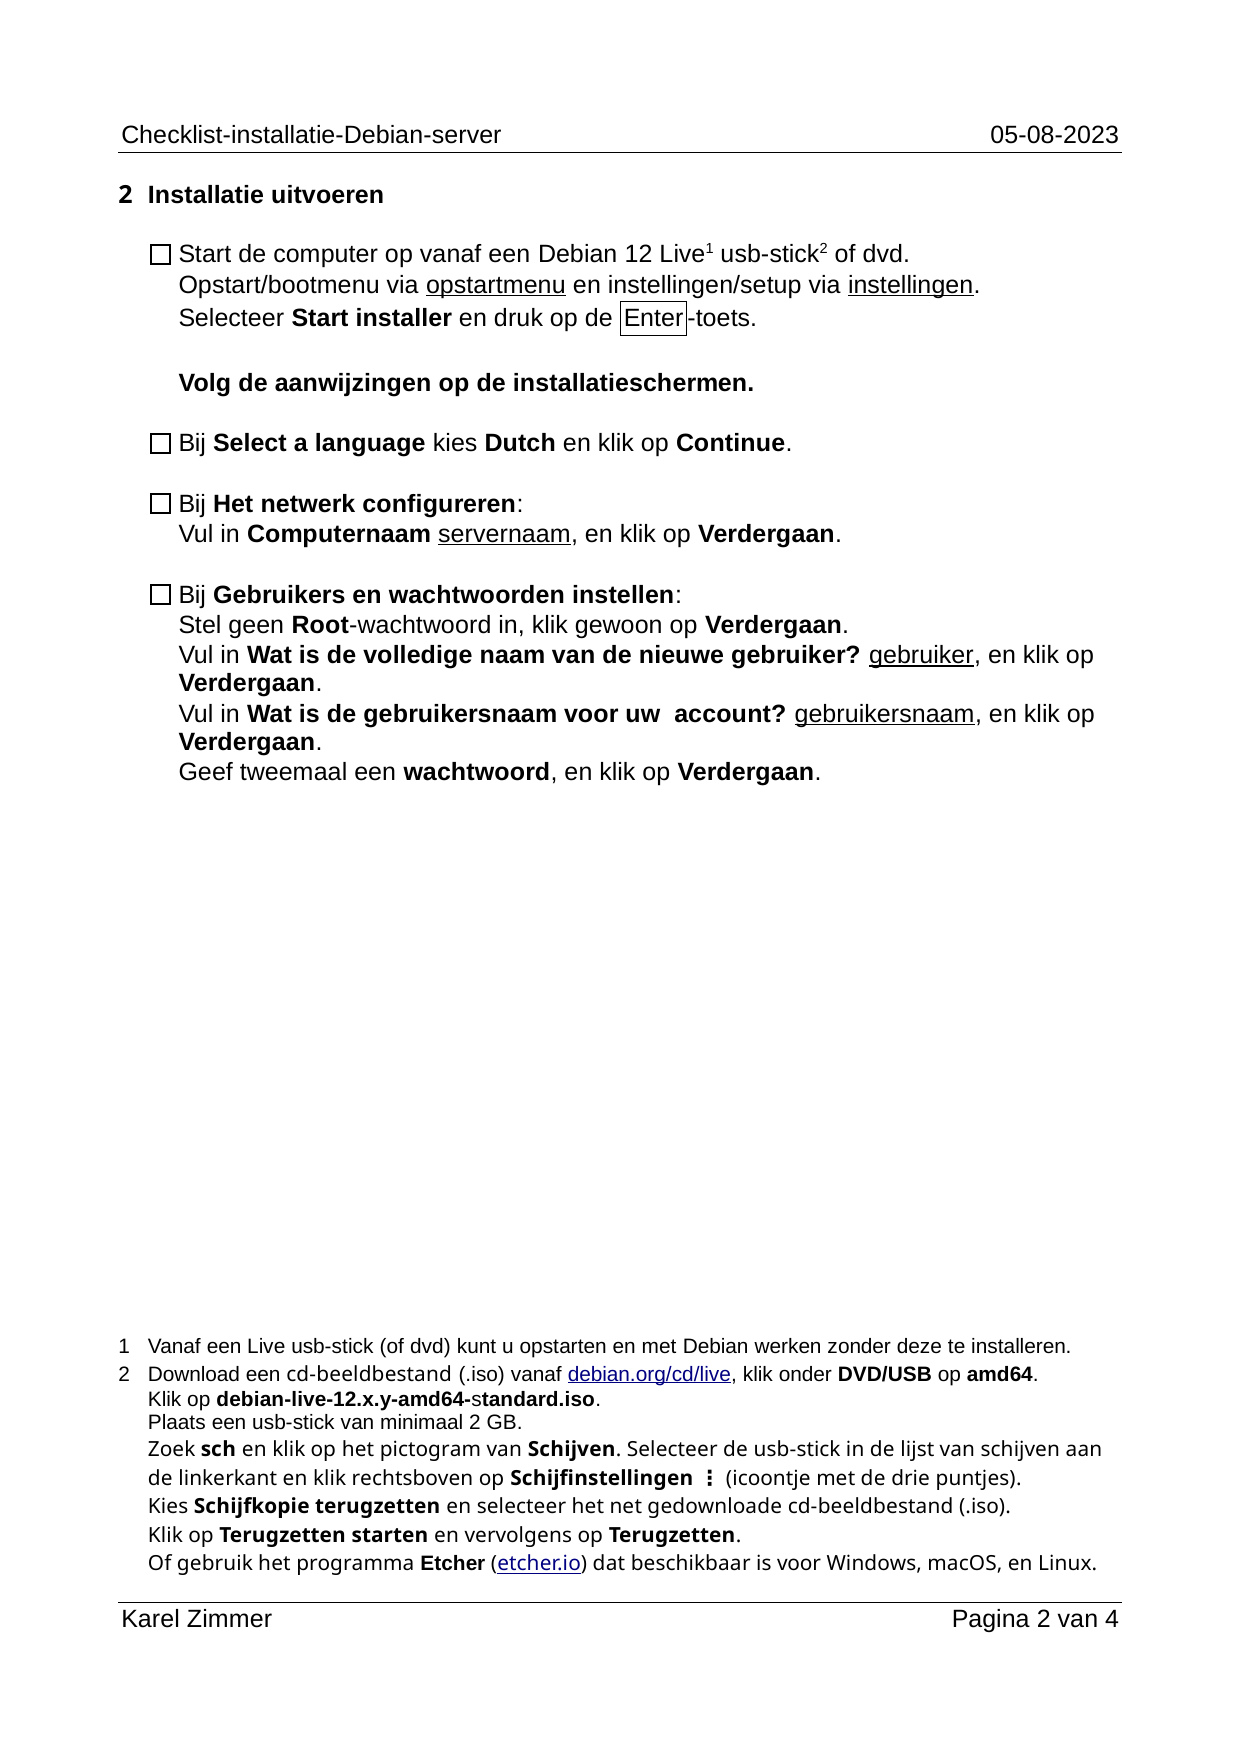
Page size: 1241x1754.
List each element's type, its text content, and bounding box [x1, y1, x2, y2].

table_cell Bij Gebruikers en wachtwoorden instellen: [177, 580, 1122, 610]
table_cell [142, 300, 177, 337]
table_cell [118, 300, 142, 337]
table_cell [118, 757, 142, 787]
table_cell [142, 610, 177, 640]
table_cell [142, 398, 177, 428]
table_cell [142, 757, 177, 787]
table_cell [142, 458, 177, 489]
table_cell [142, 337, 177, 367]
table_cell [118, 640, 142, 698]
table_cell [142, 549, 177, 579]
table_cell [118, 269, 142, 300]
table_cell Opstart/bootmenu via opstartmenu en instellingen/setup via instellingen. [177, 269, 1122, 300]
table_header [118, 239, 142, 269]
table_cell Vul in Wat is de gebruikersnaam voor uw account? gebruikersnaam, en klik op Verdergaan. [177, 699, 1122, 757]
table_cell [118, 368, 142, 398]
table_cell [177, 398, 1122, 428]
table_cell [118, 428, 142, 458]
table_cell Volg de aanwijzingen op de installatieschermen. [177, 368, 1122, 398]
table_cell [118, 489, 142, 519]
table_cell [142, 519, 177, 549]
table_cell Vul in Wat is de volledige naam van de nieuwe gebruiker? gebruiker, en klik op Verdergaan. [177, 640, 1122, 698]
table_header [142, 239, 177, 269]
table_cell [177, 337, 1122, 367]
table_cell [142, 269, 177, 300]
table_cell Bij Select a language kies Dutch en klik op Continue. [177, 428, 1122, 458]
table_cell [142, 699, 177, 757]
table_cell [177, 549, 1122, 579]
table_cell [118, 549, 142, 579]
table_cell [142, 489, 177, 519]
table_cell [118, 699, 142, 757]
table_cell [118, 610, 142, 640]
table_header Start de computer op vanaf een Debian 12 Live usb-stick of dvd. [177, 239, 1122, 269]
table_cell [142, 640, 177, 698]
list Installatie uitvoeren [118, 177, 1122, 211]
table_cell Selecteer Start installer en druk op de Enter-toets. [177, 300, 1122, 337]
table_cell [177, 458, 1122, 489]
table_cell Stel geen Root-wachtwoord in, klik gewoon op Verdergaan. [177, 610, 1122, 640]
table_cell Bij Het netwerk configureren: [177, 489, 1122, 519]
table_cell Vul in Computernaam servernaam, en klik op Verdergaan. [177, 519, 1122, 549]
table_cell [118, 398, 142, 428]
table_cell [142, 368, 177, 398]
table_cell [118, 580, 142, 610]
table_cell [142, 580, 177, 610]
table_cell Geef tweemaal een wachtwoord, en klik op Verdergaan. [177, 757, 1122, 787]
table_cell [118, 337, 142, 367]
table_cell [118, 519, 142, 549]
table_cell [142, 428, 177, 458]
table_cell [118, 458, 142, 489]
